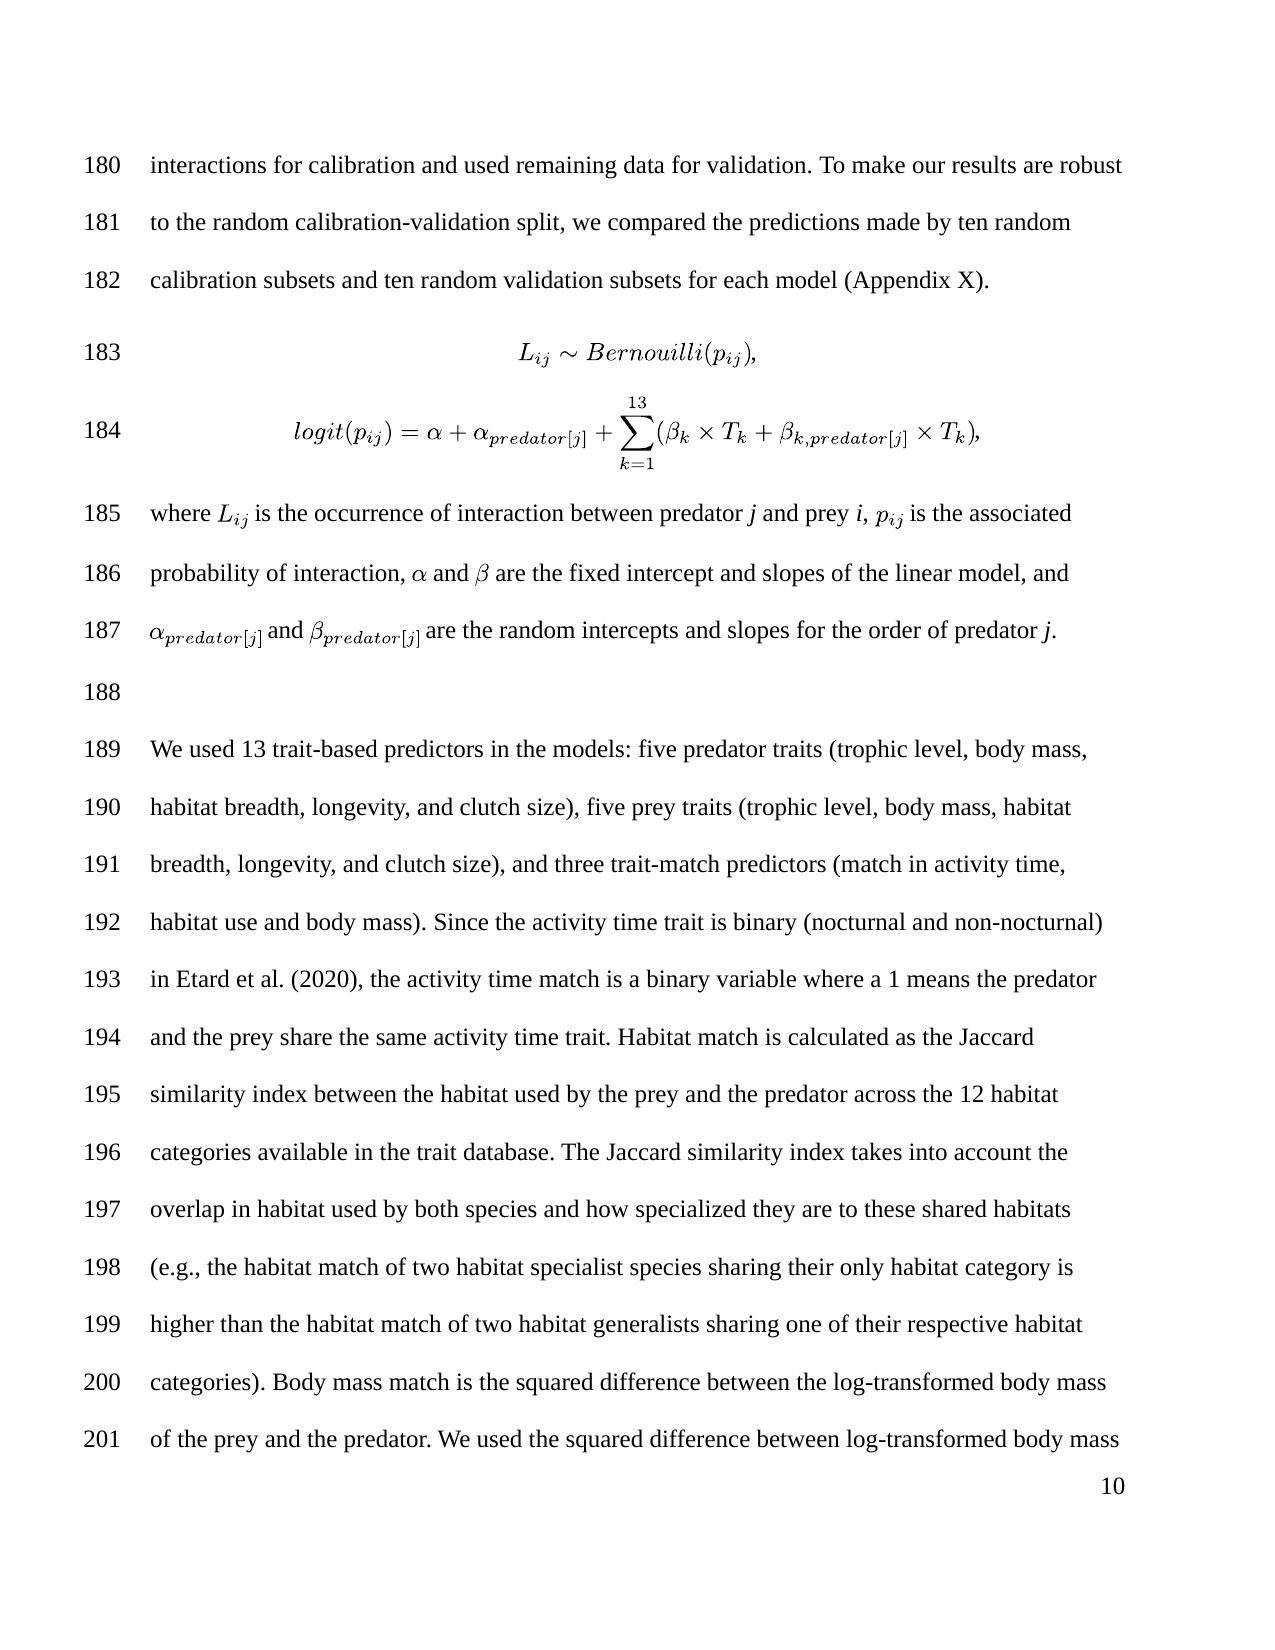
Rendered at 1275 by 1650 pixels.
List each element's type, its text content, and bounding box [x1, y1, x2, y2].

text [150, 396, 631, 469]
text interactions for calibration and used remaining data for validation. To make our results are robust to the random calibration-validation split, we compared the predictions made by ten random calibration subsets and ten random validation subsets for each model (Appendix X). [150, 150, 1125, 294]
text where is the occurrence of interaction between predator j and prey i, is the associated probability of interaction, and are the fixed intercept and slopes of the linear model, and and are the random intercepts and slopes for the order of predator j. [150, 498, 1125, 648]
text , [644, 396, 1125, 469]
text We used 13 trait-based predictors in the models: five predator traits (trophic level, body mass, habitat breadth, longevity, and clutch size), five prey traits (trophic level, body mass, habitat breadth, longevity, and clutch size), and three trait-match predictors (match in activity time, habitat use and body mass). Since the activity time trait is binary (nocturnal and non-nocturnal) in Etard et al. (2020), the activity time match is a binary variable where a 1 means the predator and the prey share the same activity time trait. Habitat match is calculated as the Jaccard similarity index between the habitat used by the prey and the predator across the 12 habitat categories available in the trait database. The Jaccard similarity index takes into account the overlap in habitat used by both species and how specialized they are to these shared habitats (e.g., the habitat match of two habitat specialist species sharing their only habitat category is higher than the habitat match of two habitat generalists sharing one of their respective habitat categories). Body mass match is the squared difference between the log-transformed body mass of the prey and the predator. We used the squared difference between log-transformed body mass [150, 734, 1125, 1453]
text , [150, 337, 1125, 368]
